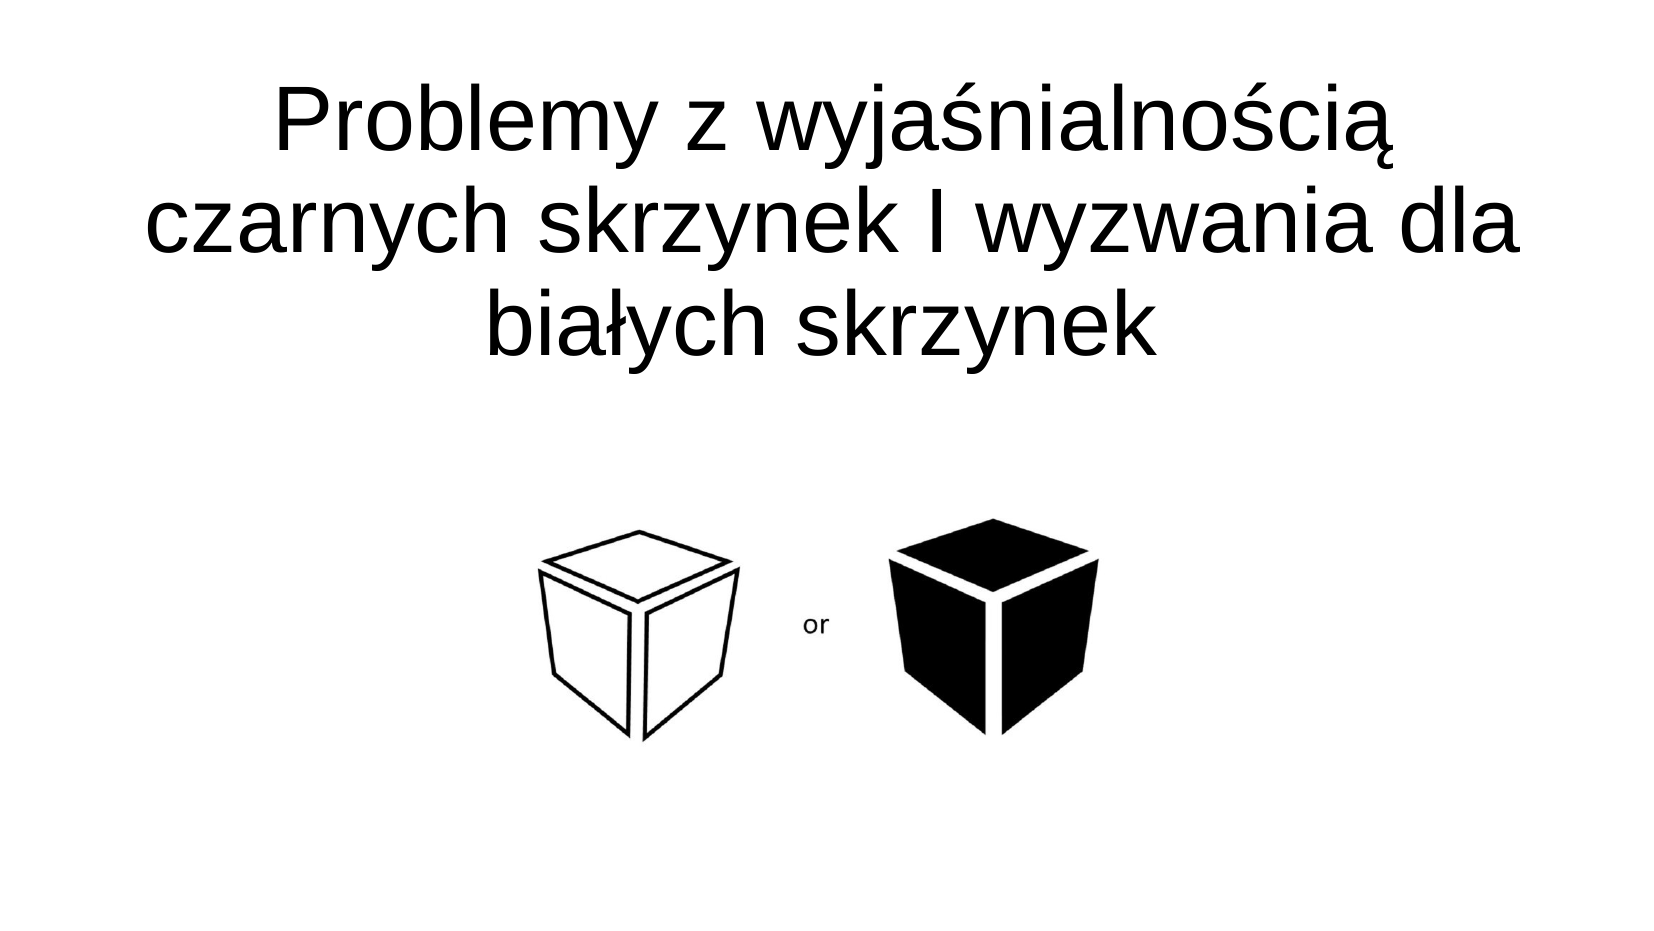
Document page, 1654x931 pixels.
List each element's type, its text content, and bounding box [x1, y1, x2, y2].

title Problemy z wyjaśnialnością czarnych skrzynek I wyzwania dla białych skrzynek [90, 67, 1579, 376]
picture [360, 374, 1276, 890]
